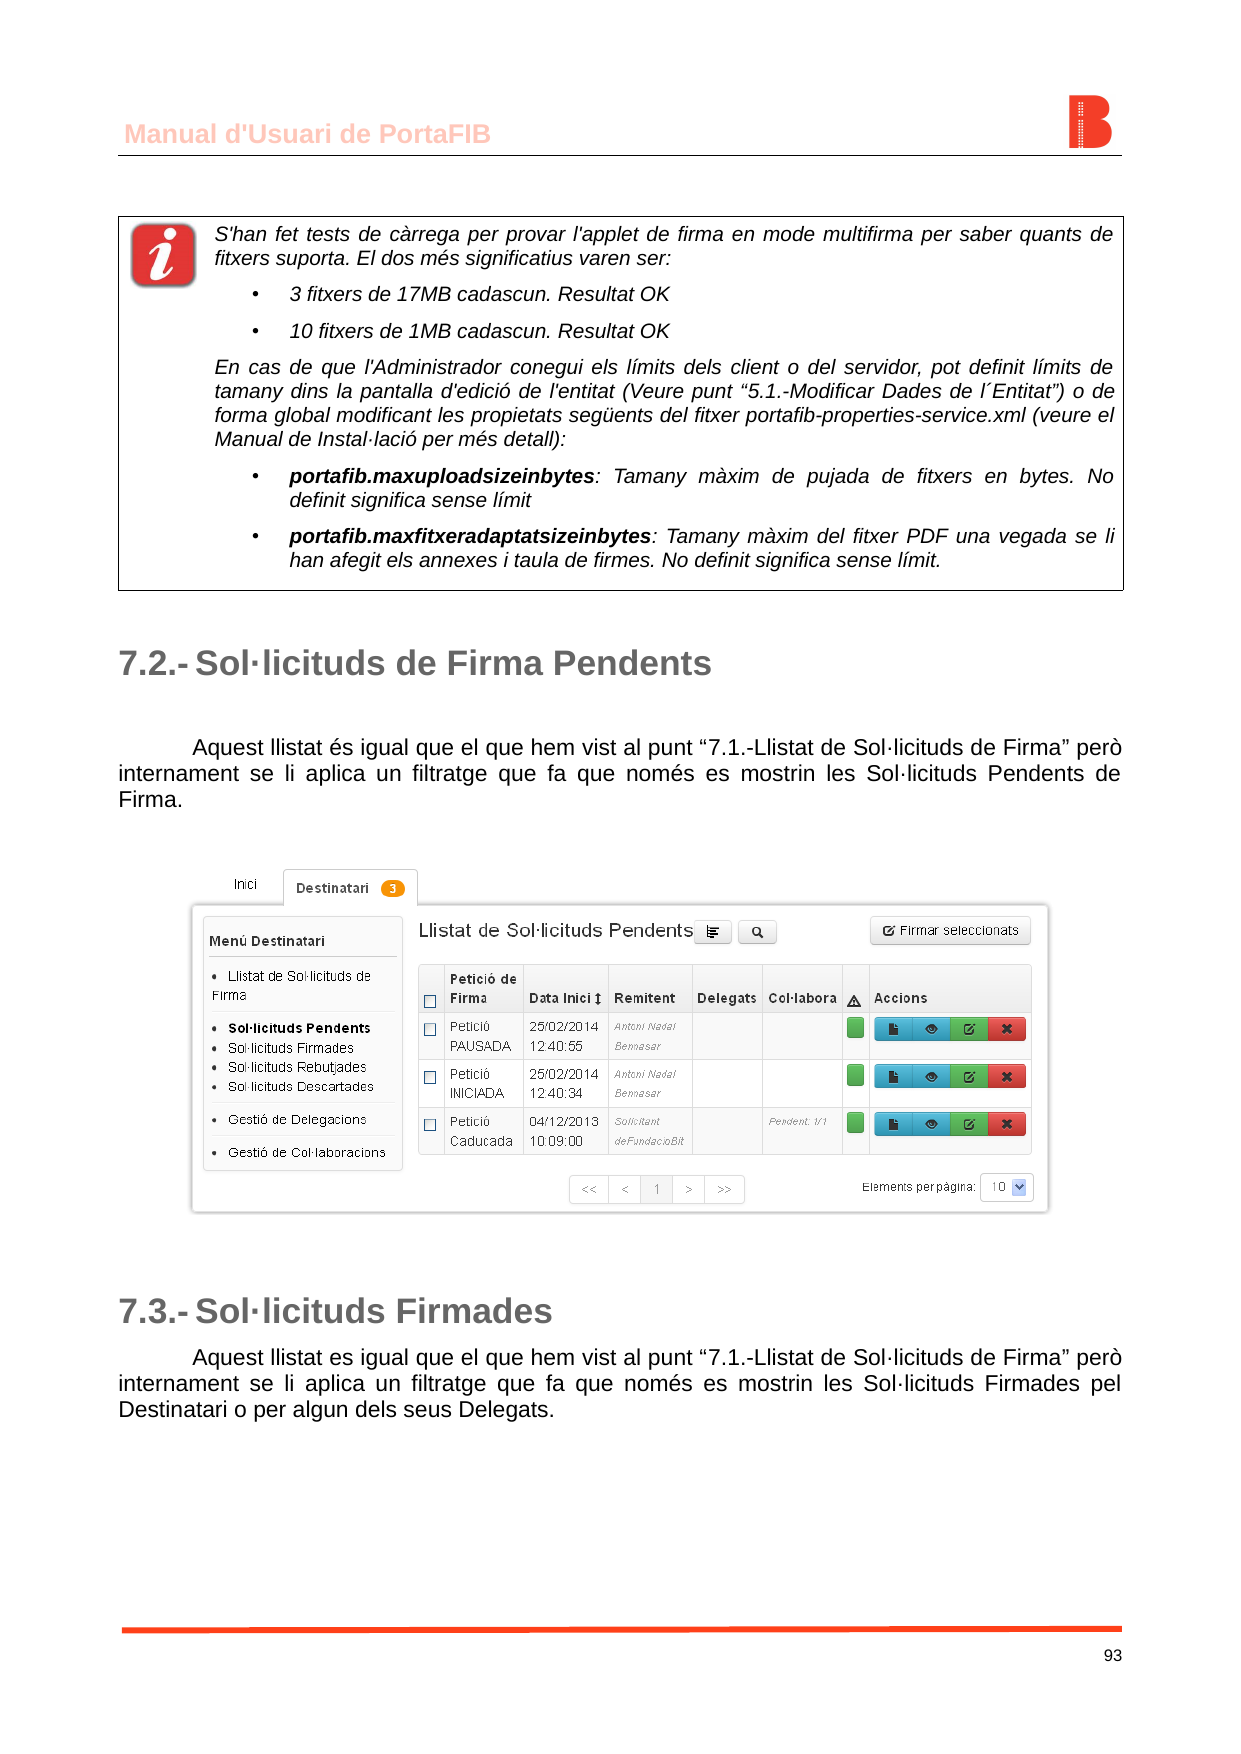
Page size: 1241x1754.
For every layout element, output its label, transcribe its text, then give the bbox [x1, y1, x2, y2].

picture [186, 864, 1054, 1215]
table_header [119, 217, 209, 590]
subtitle Sol·licituds de Firma Pendents [118, 642, 1122, 682]
subtitle Sol·licituds Firmades [118, 1291, 1122, 1331]
table_header S'han fet tests de càrrega per provar l'applet de firma en mode multifirma per saber quants de fitxers suporta. El dos més significatius varen ser: 3 fitxers de 17MB cadascun. Resultat OK 10 fitxers de 1MB cadascun. Resultat OK En cas de que l'Administrador conegui els límits dels client o del servidor, pot definit límits de tamany dins la pantalla d'edició de l'entitat (Veure punt “5.1.-Modificar Dades de l´Entitat”) o de forma global modificant les propietats següents del fitxer portafib-properties-service.xml (veure el Manual de Instal·lació per més detall): portafib.maxuploadsizeinbytes: Tamany màxim de pujada de fitxers en bytes. No definit significa sense límit portafib.maxfitxeradaptatsizeinbytes: Tamany màxim del fitxer PDF una vegada se li han afegit els annexes i taula de firmes. No definit significa sense límit. [209, 217, 1123, 590]
picture [1063, 94, 1117, 150]
picture [129, 221, 198, 289]
text Aquest llistat es igual que el que hem vist al punt “7.1.-Llistat de Sol·licituds de Firma” però internament se li aplica un filtratge que fa que només es mostrin les Sol·licituds Firmades pel Destinatari o per algun dels seus Delegats. [118, 1344, 1122, 1423]
text Aquest llistat és igual que el que hem vist al punt “7.1.-Llistat de Sol·licituds de Firma” però internament se li aplica un filtratge que fa que només es mostrin les Sol·licituds Pendents de Firma. [118, 734, 1122, 813]
